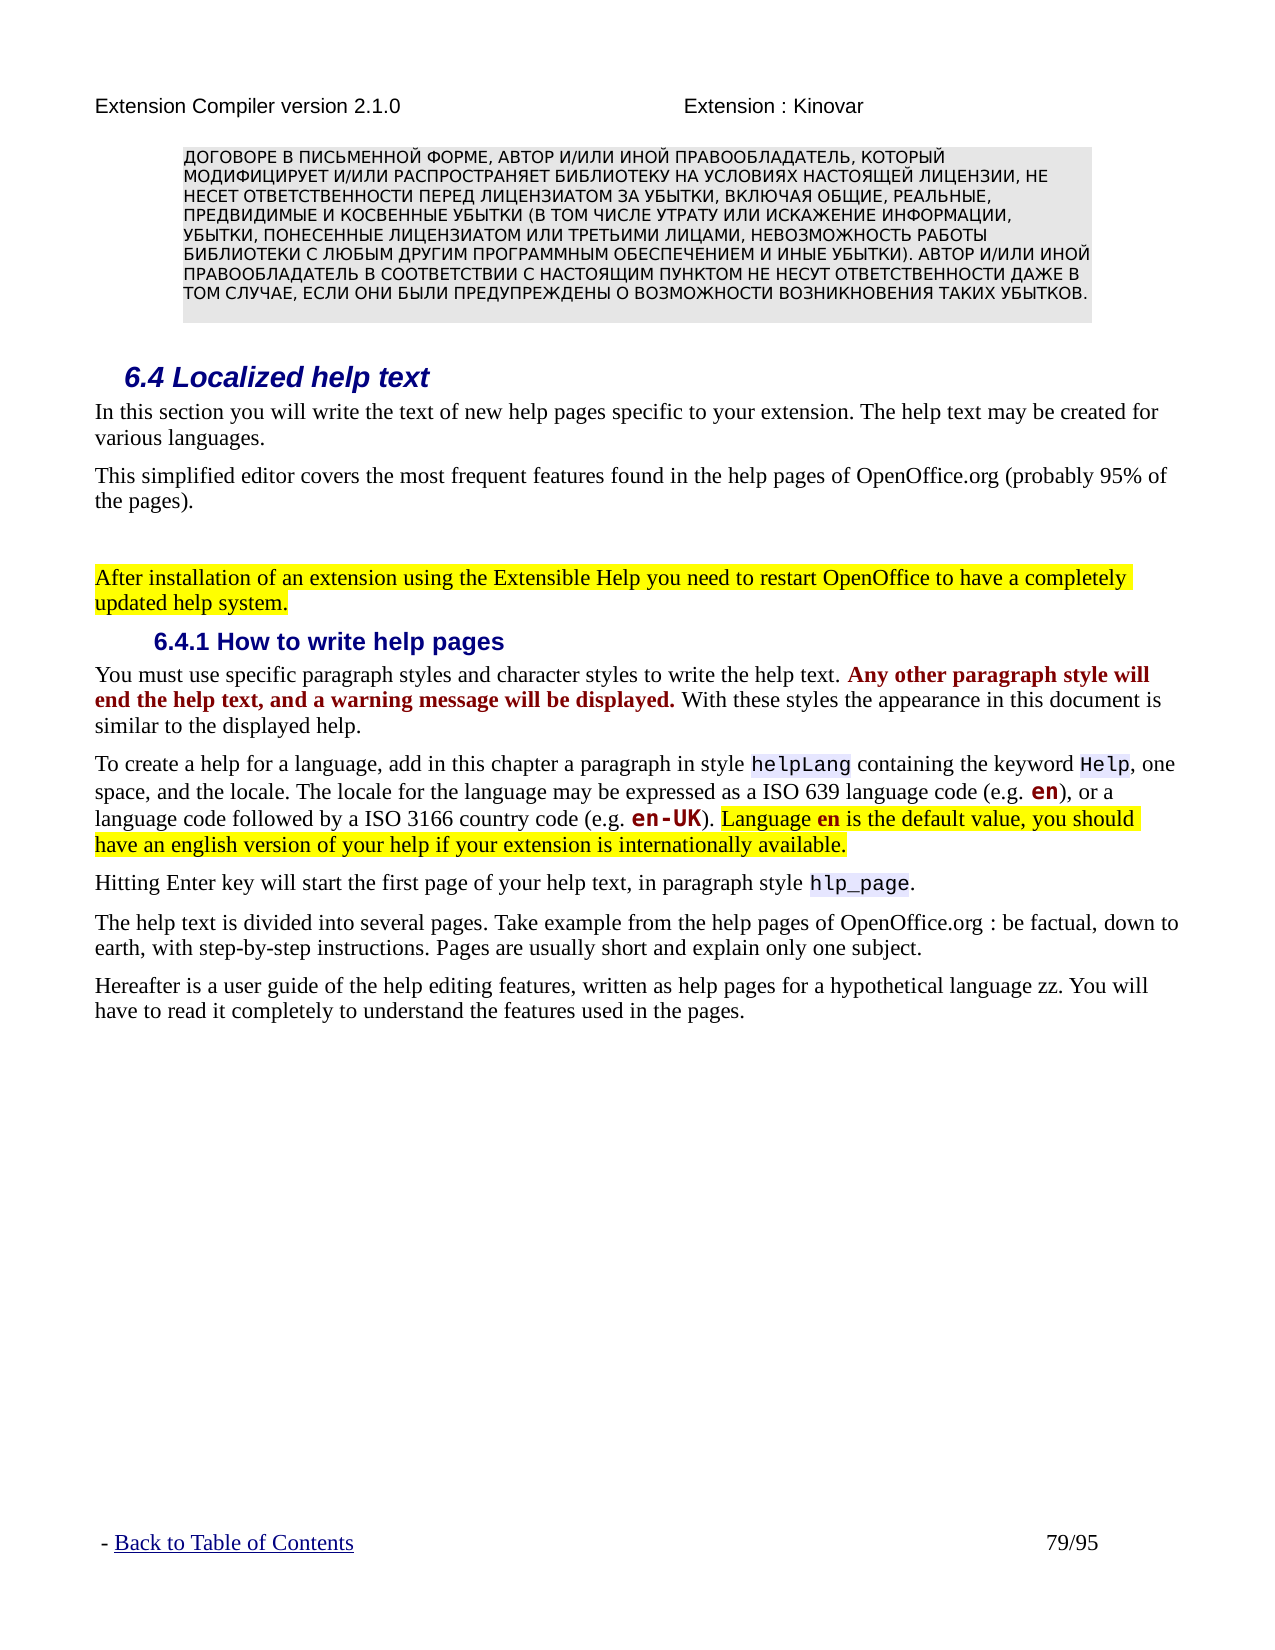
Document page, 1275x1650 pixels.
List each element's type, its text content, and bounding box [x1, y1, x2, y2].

subtitle How to write help pages [153, 628, 1181, 656]
text After installation of an extension using the Extensible Help you need to restart OpenOffice to have a completely updated help system. [94, 564, 1181, 615]
text Hereafter is a user guide of the help editing features, written as help pages for a hypothetical language zz. You will have to read it completely to understand the features used in the pages. [94, 973, 1181, 1024]
text You must use specific paragraph styles and character styles to write the help text. Any other paragraph style will end the help text, and a warning message will be displayed. With these styles the appearance in this document is similar to the displayed help. [94, 662, 1181, 738]
text The help text is divided into several pages. Take example from the help pages of OpenOffice.org : be factual, down to earth, with step-by-step instructions. Pages are usually short and explain only one subject. [94, 909, 1181, 960]
subtitle Localized help text [124, 361, 1181, 393]
text Hitting Enter key will start the first page of your help text, in paragraph style hlp_page. [94, 870, 1181, 897]
text This simplified editor covers the most frequent features found in the help pages of OpenOffice.org (probably 95% of the pages). [94, 463, 1181, 514]
text ДОГОВОРЕ В ПИСЬМЕННОЙ ФОРМЕ, АВТОР И/ИЛИ ИНОЙ ПРАВООБЛАДАТЕЛЬ, КОТОРЫЙ МОДИФИЦИРУЕТ И/ИЛИ РАСПРОСТРАНЯЕТ БИБЛИОТЕКУ НА УСЛОВИЯХ НАСТОЯЩЕЙ ЛИЦЕНЗИИ, НЕ НЕСЕТ ОТВЕТСТВЕННОСТИ ПЕРЕД ЛИЦЕНЗИАТОМ ЗА УБЫТКИ, ВКЛЮЧАЯ ОБЩИЕ, РЕАЛЬНЫЕ, ПРЕДВИДИМЫЕ И КОСВЕННЫЕ УБЫТКИ (В ТОМ ЧИСЛЕ УТРАТУ ИЛИ ИСКАЖЕНИЕ ИНФОРМАЦИИ, УБЫТКИ, ПОНЕСЕННЫЕ ЛИЦЕНЗИАТОМ ИЛИ ТРЕТЬИМИ ЛИЦАМИ, НЕВОЗМОЖНОСТЬ РАБОТЫ БИБЛИОТЕКИ С ЛЮБЫМ ДРУГИМ ПРОГРАММНЫМ ОБЕСПЕЧЕНИЕМ И ИНЫЕ УБЫТКИ). АВТОР И/ИЛИ ИНОЙ ПРАВООБЛАДАТЕЛЬ В СООТВЕТСТВИИ С НАСТОЯЩИМ ПУНКТОМ НЕ НЕСУТ ОТВЕТСТВЕННОСТИ ДАЖЕ В ТОМ СЛУЧАЕ, ЕСЛИ ОНИ БЫЛИ ПРЕДУПРЕЖДЕНЫ О ВОЗМОЖНОСТИ ВОЗНИКНОВЕНИЯ ТАКИХ УБЫТКОВ. [183, 147, 1092, 303]
text To create a help for a language, add in this chapter a paragraph in style helpLang containing the keyword Help, one space, and the locale. The locale for the language may be expressed as a ISO 639 language code (e.g. en), or a language code followed by a ISO 3166 country code (e.g. en-UK). Language en is the default value, you should have an english version of your help if your extension is internationally available. [94, 751, 1181, 857]
text In this section you will write the text of new help pages specific to your extension. The help text may be created for various languages. [94, 399, 1181, 450]
